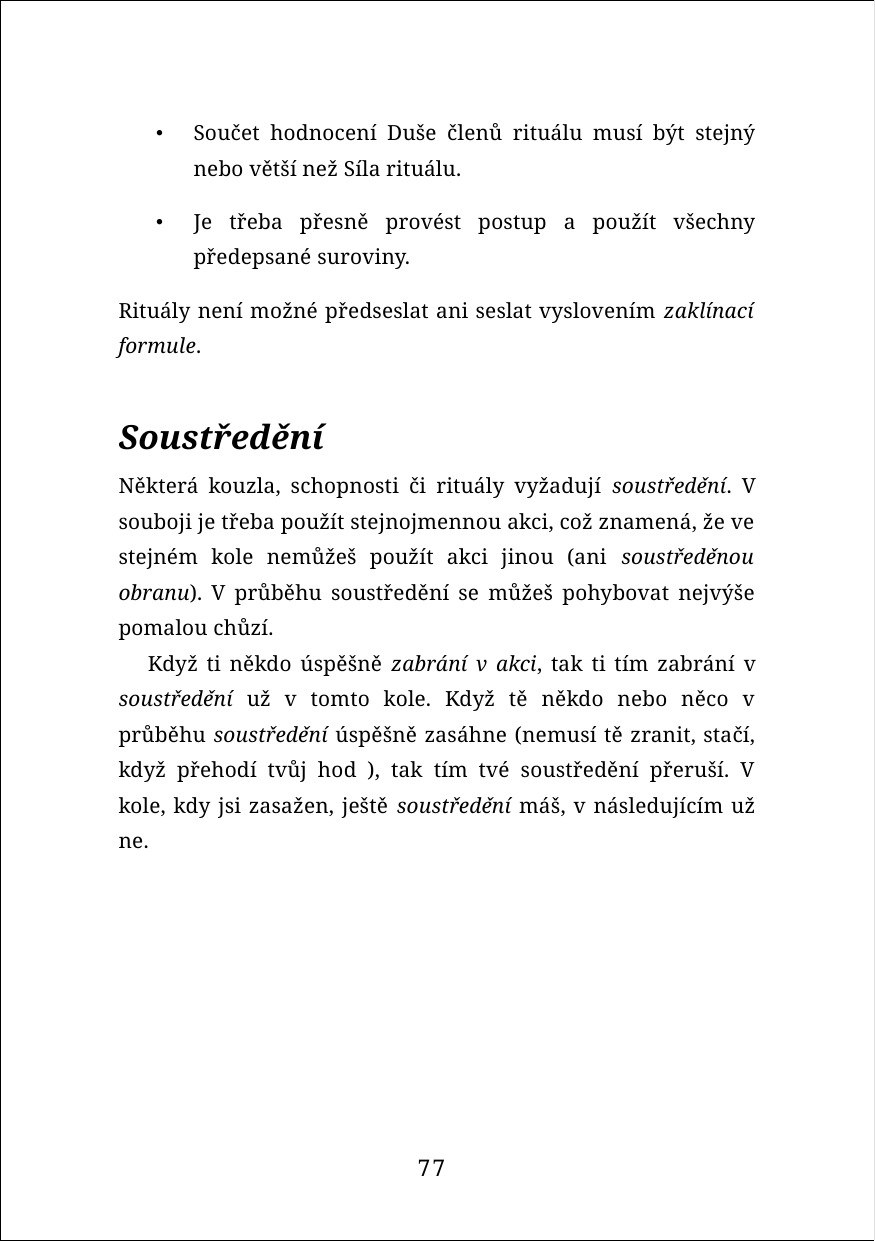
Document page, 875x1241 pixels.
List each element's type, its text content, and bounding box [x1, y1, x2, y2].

subtitle Soustředění [118, 414, 756, 459]
text Některá kouzla, schopnosti či rituály vyžadují soustředění. V souboji je třeba použít stejnojmennou akci, což znamená, že ve stejném kole nemůžeš použít akci jinou (ani soustředěnou obranu). V průběhu soustředění se můžeš pohybovat nejvýše pomalou chůzí. Když ti někdo úspěšně zabrání v akci, tak ti tím zabrání v soustředění už v tomto kole. Když tě někdo nebo něco v průběhu soustředění úspěšně zasáhne (nemusí tě zranit, stačí, když přehodí tvůj hod ), tak tím tvé soustředění přeruší. V kole, kdy jsi zasažen, ještě soustředění máš, v následujícím už ne. [118, 471, 756, 855]
list Součet hodnocení Duše členů rituálu musí být stejný nebo větší než Síla rituálu. [156, 118, 756, 182]
text Rituály není možné předseslat ani seslat vyslovením zaklínací formule. [118, 296, 756, 360]
list Je třeba přesně provést postup a použít všechny předepsané suroviny. [156, 207, 756, 271]
